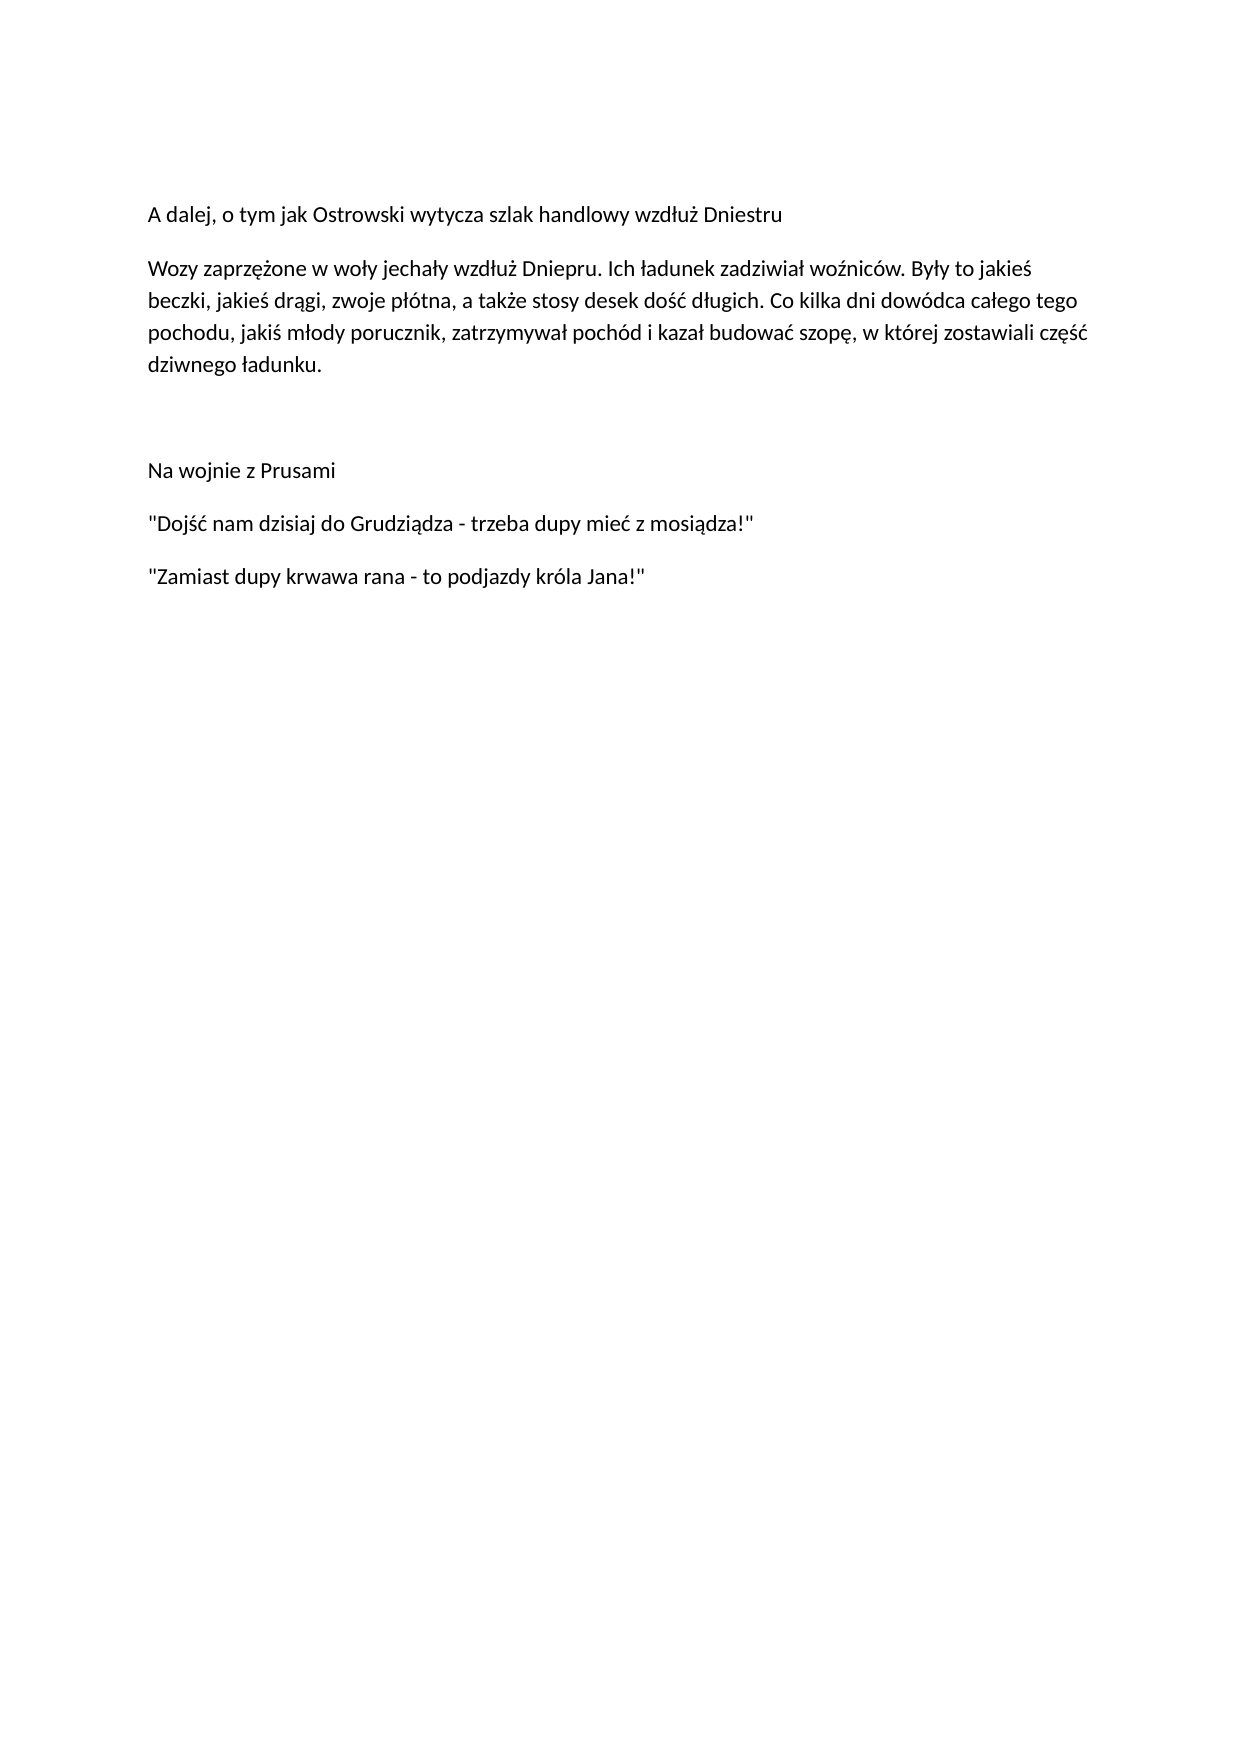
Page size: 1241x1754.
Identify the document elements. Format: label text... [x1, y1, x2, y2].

text Wozy zaprzężone w woły jechały wzdłuż Dniepru. Ich ładunek zadziwiał woźniców. Były to jakieś beczki, jakieś drągi, zwoje płótna, a także stosy desek dość długich. Co kilka dni dowódca całego tego pochodu, jakiś młody porucznik, zatrzymywał pochód i kazał budować szopę, w której zostawiali część dziwnego ładunku. [148, 254, 1093, 378]
text "Dojść nam dzisiaj do Grudziądza - trzeba dupy mieć z mosiądza!" [148, 509, 1093, 537]
text A dalej, o tym jak Ostrowski wytycza szlak handlowy wzdłuż Dniestru [148, 201, 1093, 229]
text "Zamiast dupy krwawa rana - to podjazdy króla Jana!" [148, 562, 1093, 590]
text Na wojnie z Prusami [148, 456, 1093, 484]
